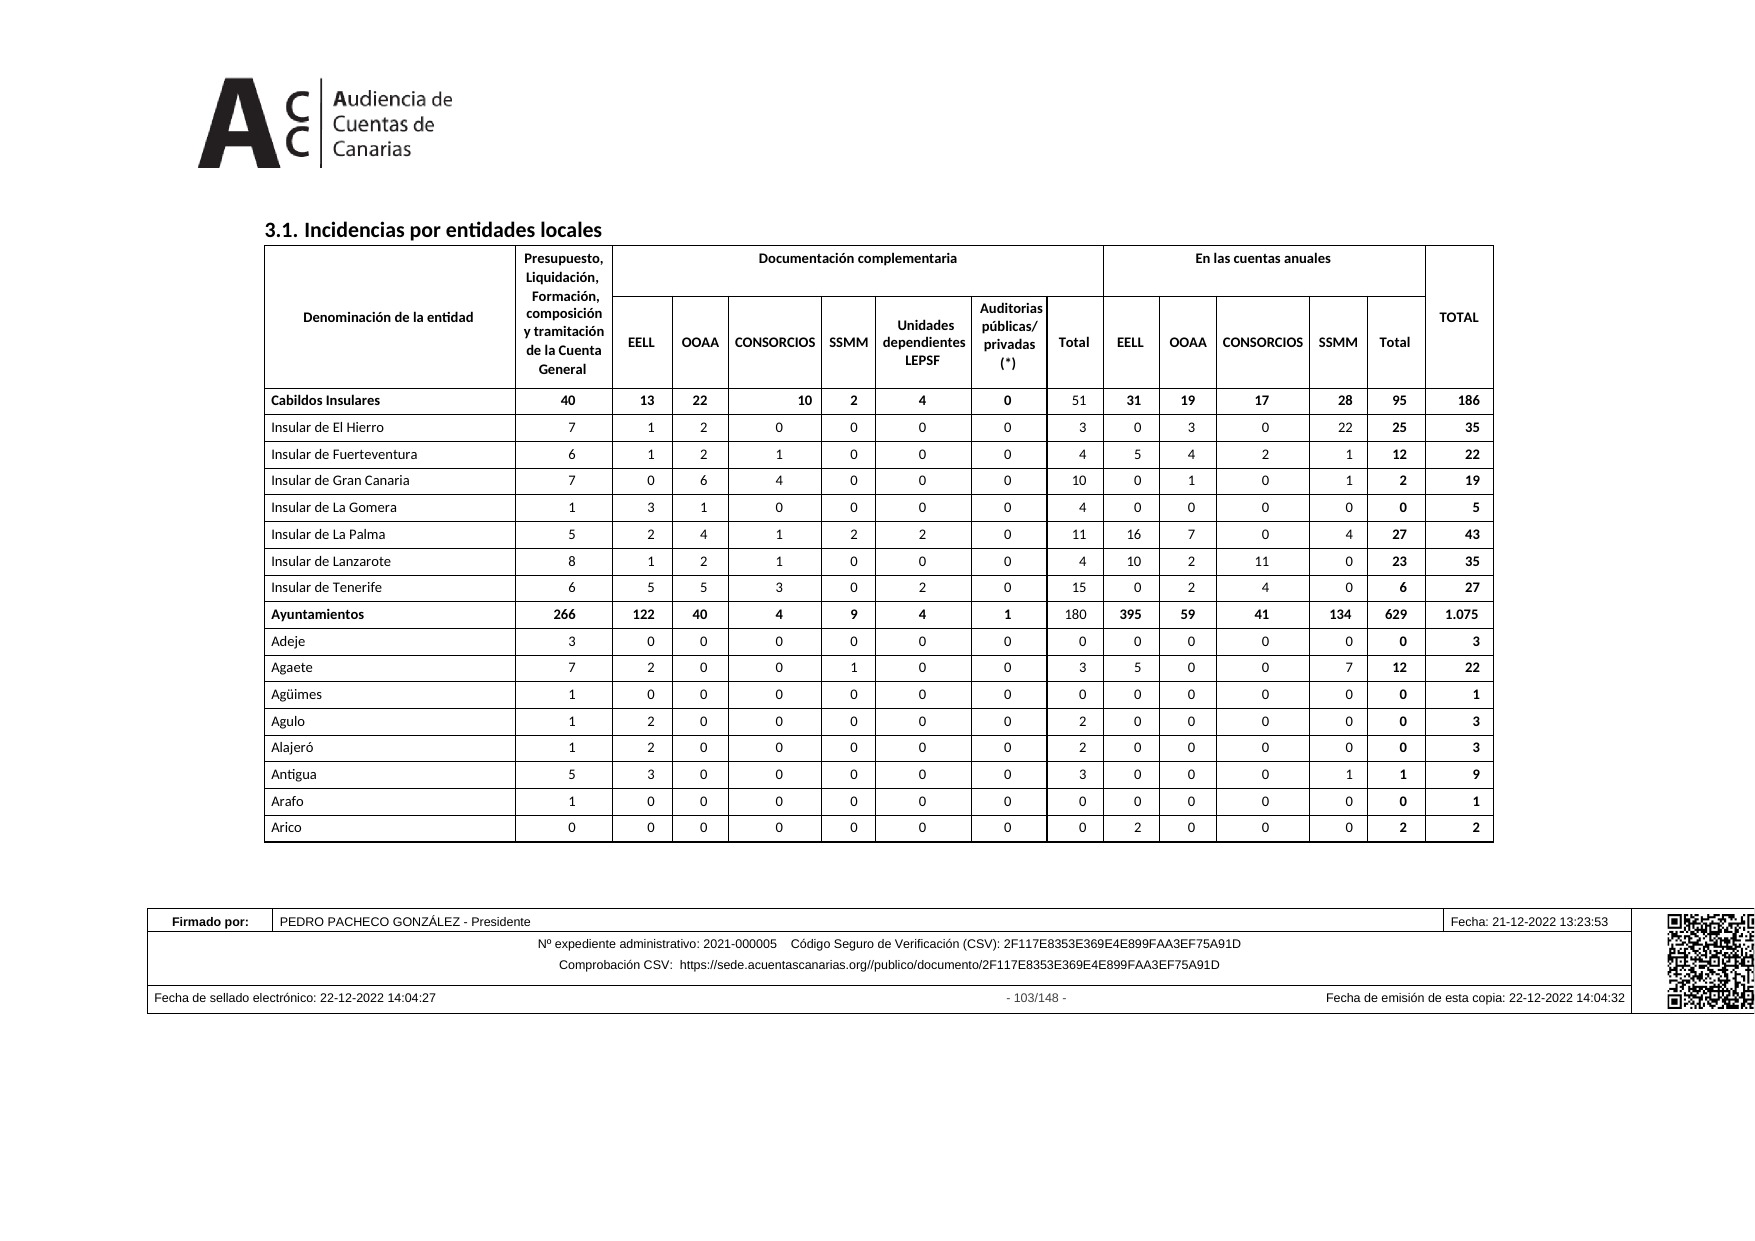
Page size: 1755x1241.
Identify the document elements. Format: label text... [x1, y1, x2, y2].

table_cell 7 [1160, 522, 1216, 548]
table_cell 22 [1426, 442, 1493, 467]
table_cell 0 [1310, 495, 1367, 521]
table_cell 2 [1217, 442, 1309, 467]
table_cell 0 [1217, 682, 1309, 708]
table_cell 7 [516, 415, 612, 441]
table_cell 4 [876, 389, 971, 414]
table_header [1104, 246, 1159, 296]
table_cell 0 [1104, 762, 1159, 788]
table_cell Insular de Lanzarote [265, 549, 515, 574]
table_cell 0 [516, 816, 612, 841]
table_cell 6 [516, 576, 612, 601]
table_cell 0 [1048, 789, 1103, 814]
table_cell 0 [673, 762, 728, 788]
table_cell 13 [613, 389, 672, 414]
table_cell 0 [729, 495, 821, 521]
table_cell 0 [876, 469, 971, 494]
table_cell 3 [613, 495, 672, 521]
table_cell Agüimes [265, 682, 515, 708]
table_cell 0 [1104, 629, 1159, 654]
table_cell 0 [876, 415, 971, 441]
table_cell 180 [1048, 602, 1103, 628]
table_cell 122 [613, 602, 672, 628]
table_cell EELL [1104, 297, 1159, 387]
table_cell 3 [613, 762, 672, 788]
table_cell 0 [1217, 522, 1309, 548]
table_cell 35 [1426, 415, 1493, 441]
table_cell 0 [1160, 816, 1216, 841]
table_cell 0 [1217, 495, 1309, 521]
table_cell 0 [822, 762, 875, 788]
table_cell 0 [972, 762, 1046, 788]
table_cell 1 [972, 602, 1046, 628]
table_cell 8 [516, 549, 612, 574]
table_cell 0 [1217, 415, 1309, 441]
table_header [613, 246, 673, 296]
table_cell 0 [972, 389, 1046, 414]
table_cell 0 [876, 762, 971, 788]
table_cell 0 [822, 709, 875, 734]
table_cell 0 [613, 816, 672, 841]
table_cell 0 [1104, 682, 1159, 708]
table_cell 4 [876, 602, 971, 628]
table_cell 2 [822, 389, 875, 414]
table_cell 7 [516, 656, 612, 681]
table_cell 0 [1368, 629, 1425, 654]
table_cell OOAA [1160, 297, 1216, 387]
table_cell 5 [516, 762, 612, 788]
table_cell 0 [972, 656, 1046, 681]
table_cell 0 [972, 576, 1046, 601]
table_cell 9 [1426, 762, 1493, 788]
table_cell 0 [972, 495, 1046, 521]
table_cell 0 [1368, 709, 1425, 734]
table_cell 28 [1310, 389, 1367, 414]
table_cell 3 [1048, 656, 1103, 681]
table_cell 3 [1160, 415, 1216, 441]
table_cell 0 [972, 415, 1046, 441]
table_cell 0 [822, 816, 875, 841]
table_cell 1 [729, 442, 821, 467]
table_cell 10 [729, 389, 821, 414]
table_cell 12 [1368, 442, 1425, 467]
table_cell 22 [1310, 415, 1367, 441]
table_cell 31 [1104, 389, 1159, 414]
table_cell 43 [1426, 522, 1493, 548]
table_cell 0 [1310, 736, 1367, 761]
table_cell 17 [1217, 389, 1309, 414]
table_cell 95 [1368, 389, 1425, 414]
table_cell 1 [1310, 442, 1367, 467]
table_cell 0 [972, 816, 1046, 841]
table_cell 5 [673, 576, 728, 601]
table_cell 22 [673, 389, 728, 414]
table_cell 22 [1426, 656, 1493, 681]
table_cell 0 [876, 549, 971, 574]
table_cell 0 [1310, 709, 1367, 734]
table_cell 5 [1426, 495, 1493, 521]
table_cell 0 [673, 736, 728, 761]
table_cell 0 [876, 442, 971, 467]
table_cell 10 [1048, 469, 1103, 494]
table_cell 0 [876, 682, 971, 708]
table_cell Agaete [265, 656, 515, 681]
table_cell 2 [1160, 576, 1216, 601]
table_cell 0 [1310, 629, 1367, 654]
table_cell 0 [673, 629, 728, 654]
table_cell 0 [1310, 789, 1367, 814]
table_cell 2 [1426, 816, 1493, 841]
table_cell 0 [729, 682, 821, 708]
table_header TOTAL [1426, 246, 1493, 387]
table_cell 0 [1104, 736, 1159, 761]
table_cell 5 [1104, 442, 1159, 467]
table_cell 0 [1160, 762, 1216, 788]
table_cell 0 [673, 682, 728, 708]
table_cell Agulo [265, 709, 515, 734]
table_cell 27 [1426, 576, 1493, 601]
table_cell 0 [1104, 576, 1159, 601]
table_cell 0 [1217, 709, 1309, 734]
table_cell 0 [1217, 656, 1309, 681]
table_cell 0 [673, 656, 728, 681]
table_cell 2 [1368, 816, 1425, 841]
table_cell 0 [876, 709, 971, 734]
table_cell 1 [516, 709, 612, 734]
table_cell 0 [1048, 629, 1103, 654]
table_cell 0 [822, 576, 875, 601]
table_cell 629 [1368, 602, 1425, 628]
table_cell 3 [1048, 762, 1103, 788]
table_cell 0 [1310, 682, 1367, 708]
table_cell 0 [729, 709, 821, 734]
table_cell 0 [1368, 736, 1425, 761]
table_cell 0 [1217, 762, 1309, 788]
table_cell 0 [729, 656, 821, 681]
table_cell 6 [1368, 576, 1425, 601]
table_cell SSMM [822, 297, 875, 387]
table_cell 0 [972, 522, 1046, 548]
table_cell 1 [516, 736, 612, 761]
table_cell 0 [972, 789, 1046, 814]
table_cell 0 [876, 789, 971, 814]
table_cell 0 [1217, 629, 1309, 654]
table_cell 0 [822, 442, 875, 467]
table_cell EELL [613, 297, 672, 387]
table_cell 0 [1310, 816, 1367, 841]
table_cell 1 [729, 549, 821, 574]
table_cell 0 [729, 736, 821, 761]
table_cell 19 [1426, 469, 1493, 494]
table_cell 0 [1048, 682, 1103, 708]
table_cell 0 [1160, 682, 1216, 708]
table_cell 0 [822, 549, 875, 574]
table_cell 0 [1160, 736, 1216, 761]
table_header [972, 246, 1047, 296]
table_cell 4 [1310, 522, 1367, 548]
table_cell 0 [822, 415, 875, 441]
table_cell Total [1368, 297, 1425, 387]
table_cell 4 [729, 469, 821, 494]
table_cell 0 [673, 709, 728, 734]
table_cell 4 [729, 602, 821, 628]
table_cell 1 [1368, 762, 1425, 788]
table_cell 266 [516, 602, 612, 628]
table_cell 12 [1368, 656, 1425, 681]
table_cell Antigua [265, 762, 515, 788]
table_cell 6 [673, 469, 728, 494]
table_cell Alajeró [265, 736, 515, 761]
table_cell Total [1048, 297, 1103, 387]
table_cell 1 [822, 656, 875, 681]
table_cell 3 [516, 629, 612, 654]
table_cell 15 [1048, 576, 1103, 601]
table_cell 1 [1426, 789, 1493, 814]
table_cell Insular de La Gomera [265, 495, 515, 521]
table_cell 0 [1217, 789, 1309, 814]
table_cell 27 [1368, 522, 1425, 548]
table_header Documentación complementaria [728, 246, 972, 296]
subtitle 3.1. Incidencias por entidades locales [264, 216, 1490, 243]
table_cell CONSORCIOS [729, 297, 821, 387]
table_cell 6 [516, 442, 612, 467]
table_cell Insular de Gran Canaria [265, 469, 515, 494]
table_header En las cuentas anuales [1160, 246, 1367, 296]
table_cell 0 [1310, 549, 1367, 574]
table_cell 35 [1426, 549, 1493, 574]
table_cell 0 [1104, 469, 1159, 494]
table_cell 1 [1160, 469, 1216, 494]
table_cell 0 [1104, 415, 1159, 441]
table_cell 2 [1048, 736, 1103, 761]
table_header Presupuesto, Liquidación, Formación, composición y tramitación de la Cuenta General [516, 246, 612, 387]
table_cell 0 [972, 442, 1046, 467]
table_cell 2 [1104, 816, 1159, 841]
table_cell 0 [729, 816, 821, 841]
table_cell Ayuntamientos [265, 602, 515, 628]
table_cell CONSORCIOS [1217, 297, 1309, 387]
table_cell 2 [673, 549, 728, 574]
table_cell Auditorias públicas/ privadas (*) [972, 297, 1046, 387]
table_cell 0 [972, 549, 1046, 574]
table_cell 2 [613, 709, 672, 734]
table_cell 1 [613, 442, 672, 467]
table_cell 2 [613, 736, 672, 761]
table_cell 2 [673, 415, 728, 441]
table_cell 0 [613, 469, 672, 494]
table_cell 0 [729, 415, 821, 441]
table_cell 1 [1310, 762, 1367, 788]
table_cell 0 [1160, 629, 1216, 654]
table_cell 1.075 [1426, 602, 1493, 628]
table_header Denominación de la entidad [265, 246, 515, 387]
table_cell 1 [1426, 682, 1493, 708]
table_cell 1 [729, 522, 821, 548]
table_cell 25 [1368, 415, 1425, 441]
table_cell 41 [1217, 602, 1309, 628]
table_cell 0 [1217, 736, 1309, 761]
table_cell 2 [673, 442, 728, 467]
table_cell 2 [822, 522, 875, 548]
table_cell 4 [1217, 576, 1309, 601]
table_cell 7 [516, 469, 612, 494]
table_cell 1 [516, 495, 612, 521]
table_cell 0 [729, 629, 821, 654]
table_cell 7 [1310, 656, 1367, 681]
table_cell 0 [972, 629, 1046, 654]
table_cell 0 [1160, 789, 1216, 814]
table_cell 0 [1368, 789, 1425, 814]
table_cell 0 [1217, 816, 1309, 841]
table_cell Adeje [265, 629, 515, 654]
table_cell 0 [1368, 682, 1425, 708]
table_cell 0 [1048, 816, 1103, 841]
table_cell 134 [1310, 602, 1367, 628]
table_cell 2 [876, 576, 971, 601]
table_cell 0 [1104, 709, 1159, 734]
table_cell 0 [972, 682, 1046, 708]
table_cell 0 [822, 789, 875, 814]
table_cell 0 [729, 789, 821, 814]
table_cell 0 [673, 789, 728, 814]
table_cell 3 [1426, 736, 1493, 761]
table_cell Cabildos Insulares [265, 389, 515, 414]
table_cell 0 [876, 629, 971, 654]
table_cell 23 [1368, 549, 1425, 574]
table_cell 10 [1104, 549, 1159, 574]
table_cell 40 [673, 602, 728, 628]
table_cell 40 [516, 389, 612, 414]
table_cell Arafo [265, 789, 515, 814]
table_cell 0 [972, 469, 1046, 494]
table_header [673, 246, 728, 296]
table_cell 0 [613, 789, 672, 814]
table_cell 2 [613, 522, 672, 548]
table_cell 1 [673, 495, 728, 521]
table_cell Arico [265, 816, 515, 841]
table_cell Unidades dependientes LEPSF [876, 297, 971, 387]
table_cell 0 [1310, 576, 1367, 601]
table_header [1047, 246, 1103, 296]
table_cell Insular de El Hierro [265, 415, 515, 441]
table_cell 9 [822, 602, 875, 628]
table_cell 3 [1048, 415, 1103, 441]
table_cell 5 [516, 522, 612, 548]
table_cell 0 [876, 736, 971, 761]
table_cell 11 [1048, 522, 1103, 548]
table_cell 0 [822, 495, 875, 521]
table_cell 2 [1048, 709, 1103, 734]
table_cell 59 [1160, 602, 1216, 628]
table_cell 3 [1426, 629, 1493, 654]
table_cell 2 [1368, 469, 1425, 494]
table_cell Insular de Tenerife [265, 576, 515, 601]
table_cell 0 [613, 629, 672, 654]
table_cell 4 [1160, 442, 1216, 467]
table_cell 0 [1104, 789, 1159, 814]
table_cell 1 [1310, 469, 1367, 494]
table_cell 11 [1217, 549, 1309, 574]
table_cell 4 [1048, 549, 1103, 574]
table_cell OOAA [673, 297, 728, 387]
table_cell SSMM [1310, 297, 1367, 387]
table_cell 0 [1104, 495, 1159, 521]
table_cell Insular de Fuerteventura [265, 442, 515, 467]
table_cell 0 [822, 469, 875, 494]
table_cell 16 [1104, 522, 1159, 548]
table_cell 0 [1160, 709, 1216, 734]
table_cell 0 [673, 816, 728, 841]
table_cell 1 [613, 549, 672, 574]
table_cell 2 [1160, 549, 1216, 574]
table_cell 0 [1217, 469, 1309, 494]
table_cell 186 [1426, 389, 1493, 414]
table_cell 395 [1104, 602, 1159, 628]
table_cell 1 [516, 682, 612, 708]
table_cell 1 [516, 789, 612, 814]
table_cell 0 [876, 816, 971, 841]
table_cell Insular de La Palma [265, 522, 515, 548]
table_cell 2 [613, 656, 672, 681]
table_cell 0 [876, 656, 971, 681]
table_cell 4 [673, 522, 728, 548]
table_cell 5 [1104, 656, 1159, 681]
table_cell 0 [1160, 656, 1216, 681]
table_header [1368, 246, 1425, 296]
table_cell 3 [1426, 709, 1493, 734]
table_cell 0 [1160, 495, 1216, 521]
table_cell 0 [822, 682, 875, 708]
table_cell 0 [729, 762, 821, 788]
table_cell 19 [1160, 389, 1216, 414]
table_cell 0 [876, 495, 971, 521]
table_cell 4 [1048, 495, 1103, 521]
table_cell 0 [822, 629, 875, 654]
table_cell 0 [822, 736, 875, 761]
table_cell 0 [972, 736, 1046, 761]
table_cell 5 [613, 576, 672, 601]
table_cell 0 [1368, 495, 1425, 521]
table_cell 1 [613, 415, 672, 441]
table_cell 3 [729, 576, 821, 601]
table_cell 51 [1048, 389, 1103, 414]
table_cell 2 [876, 522, 971, 548]
table_cell 4 [1048, 442, 1103, 467]
table_cell 0 [613, 682, 672, 708]
table_cell 0 [972, 709, 1046, 734]
